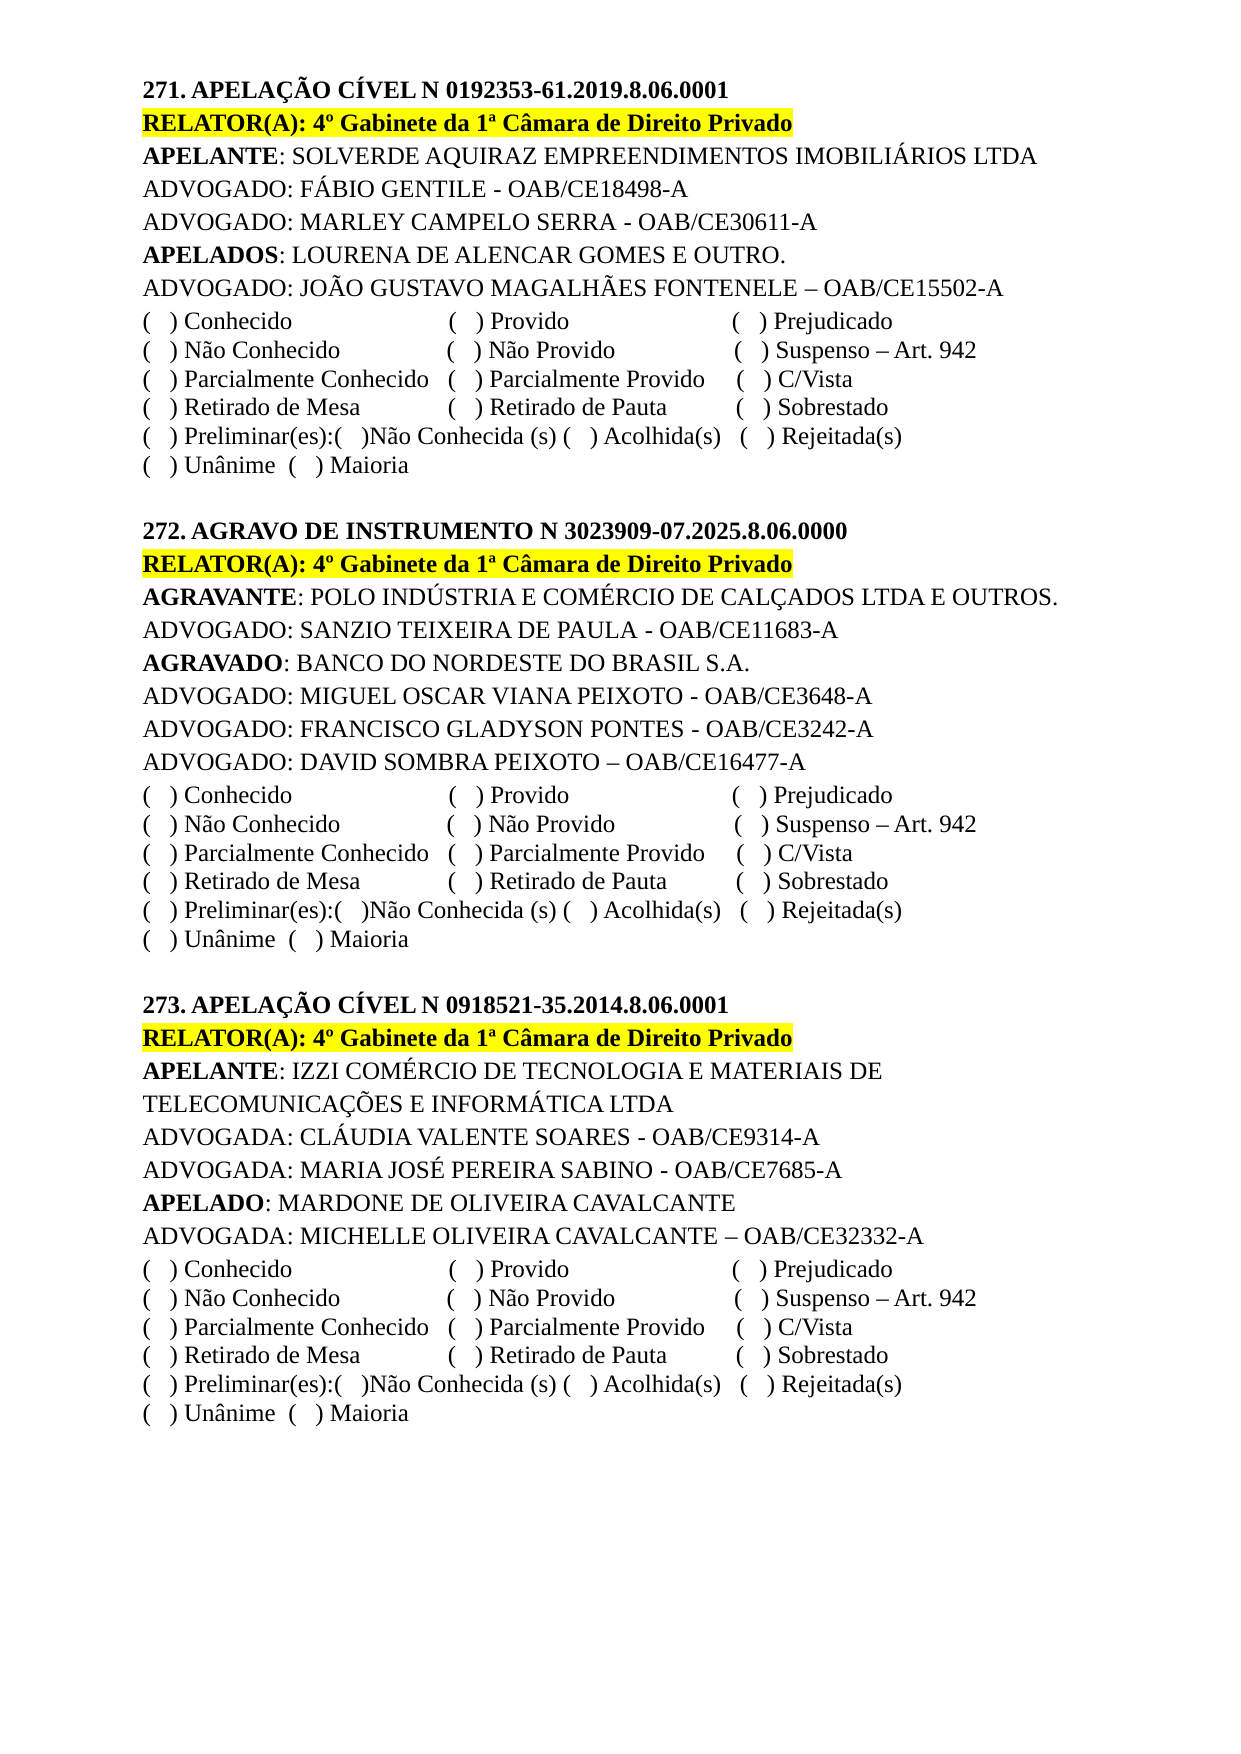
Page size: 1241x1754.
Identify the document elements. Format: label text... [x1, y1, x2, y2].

text ( ) Conhecido ( ) Provido ( ) Prejudicado [142, 780, 1141, 809]
text ( ) Preliminar(es):( )Não Conhecida (s) ( ) Acolhida(s) ( ) Rejeitada(s) [142, 421, 1158, 450]
text ( ) Unânime ( ) Maioria 272. AGRAVO DE INSTRUMENTO N 3023909-07.2025.8.06.0000 RELATOR(A): 4º Gabinete da 1ª Câmara de Direito Privado AGRAVANTE: POLO INDÚSTRIA E COMÉRCIO DE CALÇADOS LTDA E OUTROS. ADVOGADO: SANZIO TEIXEIRA DE PAULA - OAB/CE11683-A AGRAVADO: BANCO DO NORDESTE DO BRASIL S.A. ADVOGADO: MIGUEL OSCAR VIANA PEIXOTO - OAB/CE3648-A ADVOGADO: FRANCISCO GLADYSON PONTES - OAB/CE3242-A ADVOGADO: DAVID SOMBRA PEIXOTO – OAB/CE16477-A [142, 450, 1141, 776]
text ( ) Não Conhecido ( ) Não Provido ( ) Suspenso – Art. 942 [142, 335, 1158, 364]
text ( ) Retirado de Mesa ( ) Retirado de Pauta ( ) Sobrestado [142, 1340, 1158, 1369]
text ( ) Preliminar(es):( )Não Conhecida (s) ( ) Acolhida(s) ( ) Rejeitada(s) [142, 1369, 1158, 1398]
text ( ) Parcialmente Conhecido ( ) Parcialmente Provido ( ) C/Vista [142, 838, 1158, 866]
text ( ) Retirado de Mesa ( ) Retirado de Pauta ( ) Sobrestado [142, 866, 1158, 895]
text ( ) Não Conhecido ( ) Não Provido ( ) Suspenso – Art. 942 [142, 809, 1158, 838]
text ( ) Unânime ( ) Maioria 273. APELAÇÃO CÍVEL N 0918521-35.2014.8.06.0001 RELATOR(A): 4º Gabinete da 1ª Câmara de Direito Privado APELANTE: IZZI COMÉRCIO DE TECNOLOGIA E MATERIAIS DE TELECOMUNICAÇÕES E INFORMÁTICA LTDA ADVOGADA: CLÁUDIA VALENTE SOARES - OAB/CE9314-A ADVOGADA: MARIA JOSÉ PEREIRA SABINO - OAB/CE7685-A APELADO: MARDONE DE OLIVEIRA CAVALCANTE ADVOGADA: MICHELLE OLIVEIRA CAVALCANTE – OAB/CE32332-A [142, 924, 1141, 1250]
text ( ) Não Conhecido ( ) Não Provido ( ) Suspenso – Art. 942 [142, 1283, 1158, 1312]
text ( ) Parcialmente Conhecido ( ) Parcialmente Provido ( ) C/Vista [142, 1312, 1158, 1340]
text ( ) Parcialmente Conhecido ( ) Parcialmente Provido ( ) C/Vista [142, 364, 1158, 392]
text ( ) Conhecido ( ) Provido ( ) Prejudicado [142, 1254, 1141, 1283]
text 271. APELAÇÃO CÍVEL N 0192353-61.2019.8.06.0001 RELATOR(A): 4º Gabinete da 1ª Câmara de Direito Privado APELANTE: SOLVERDE AQUIRAZ EMPREENDIMENTOS IMOBILIÁRIOS LTDA ADVOGADO: FÁBIO GENTILE - OAB/CE18498-A ADVOGADO: MARLEY CAMPELO SERRA - OAB/CE30611-A APELADOS: LOURENA DE ALENCAR GOMES E OUTRO. ADVOGADO: JOÃO GUSTAVO MAGALHÃES FONTENELE – OAB/CE15502-A [142, 75, 1141, 302]
text ( ) Conhecido ( ) Provido ( ) Prejudicado [142, 306, 1141, 335]
text ( ) Retirado de Mesa ( ) Retirado de Pauta ( ) Sobrestado [142, 392, 1158, 421]
text ( ) Preliminar(es):( )Não Conhecida (s) ( ) Acolhida(s) ( ) Rejeitada(s) [142, 895, 1158, 924]
text ( ) Unânime ( ) Maioria [142, 1398, 1141, 1493]
